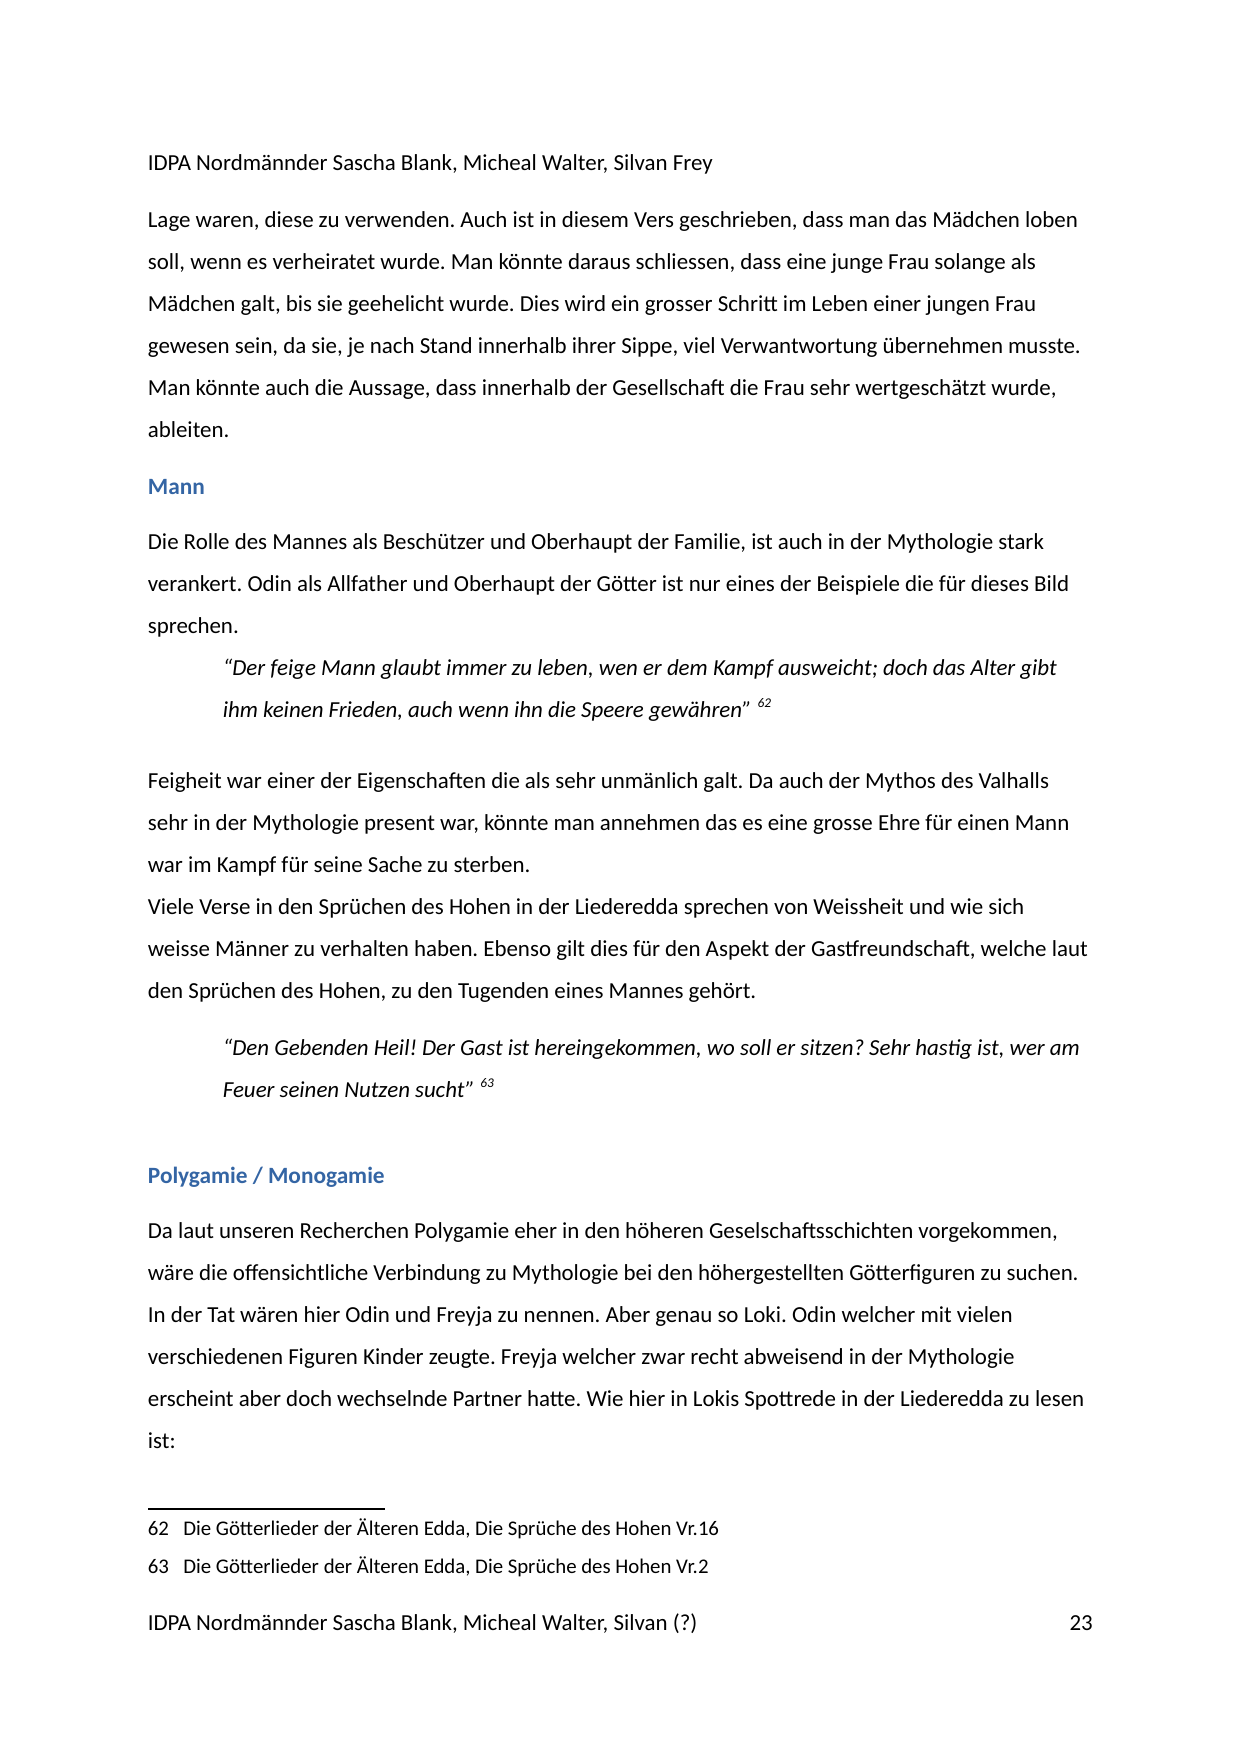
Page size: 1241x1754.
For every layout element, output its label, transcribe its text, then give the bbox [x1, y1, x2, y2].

text Feigheit war einer der Eigenschaften die als sehr unmänlich galt. Da auch der Mythos des Valhalls sehr in der Mythologie present war, könnte man annehmen das es eine grosse Ehre für einen Mann war im Kampf für seine Sache zu sterben. [148, 766, 1093, 878]
subtitle Polygamie / Monogamie [148, 1161, 1093, 1189]
text Die Rolle des Mannes als Beschützer und Oberhaupt der Familie, ist auch in der Mythologie stark verankert. Odin als Allfather und Oberhaupt der Götter ist nur eines der Beispiele die für dieses Bild sprechen. [148, 527, 1093, 639]
text Die Götterlieder der Älteren Edda, Die Sprüche des Hohen Vr.2 [148, 1553, 1093, 1578]
text Die Götterlieder der Älteren Edda, Die Sprüche des Hohen Vr.16 [148, 1515, 1093, 1540]
text Lage waren, diese zu verwenden. Auch ist in diesem Vers geschrieben, dass man das Mädchen loben soll, wenn es verheiratet wurde. Man könnte daraus schliessen, dass eine junge Frau solange als Mädchen galt, bis sie geehelicht wurde. Dies wird ein grosser Schritt im Leben einer jungen Frau gewesen sein, da sie, je nach Stand innerhalb ihrer Sippe, viel Verwantwortung übernehmen musste. Man könnte auch die Aussage, dass innerhalb der Gesellschaft die Frau sehr wertgeschätzt wurde, ableiten. [148, 205, 1093, 443]
text Da laut unseren Recherchen Polygamie eher in den höheren Geselschaftsschichten vorgekommen, wäre die offensichtliche Verbindung zu Mythologie bei den höhergestellten Götterfiguren zu suchen. In der Tat wären hier Odin und Freyja zu nennen. Aber genau so Loki. Odin welcher mit vielen verschiedenen Figuren Kinder zeugte. Freyja welcher zwar recht abweisend in der Mythologie erscheint aber doch wechselnde Partner hatte. Wie hier in Lokis Spottrede in der Liederedda zu lesen ist: [148, 1216, 1093, 1454]
text “Den Gebenden Heil! Der Gast ist hereingekommen, wo soll er sitzen? Sehr hastig ist, wer am Feuer seinen Nutzen sucht” [223, 1033, 1093, 1103]
text “Der feige Mann glaubt immer zu leben, wen er dem Kampf ausweicht; doch das Alter gibt ihm keinen Frieden, auch wenn ihn die Speere gewähren” [223, 653, 1093, 723]
text Viele Verse in den Sprüchen des Hohen in der Liederedda sprechen von Weissheit und wie sich weisse Männer zu verhalten haben. Ebenso gilt dies für den Aspekt der Gastfreundschaft, welche laut den Sprüchen des Hohen, zu den Tugenden eines Mannes gehört. [148, 892, 1093, 1004]
subtitle Mann [148, 472, 1093, 500]
